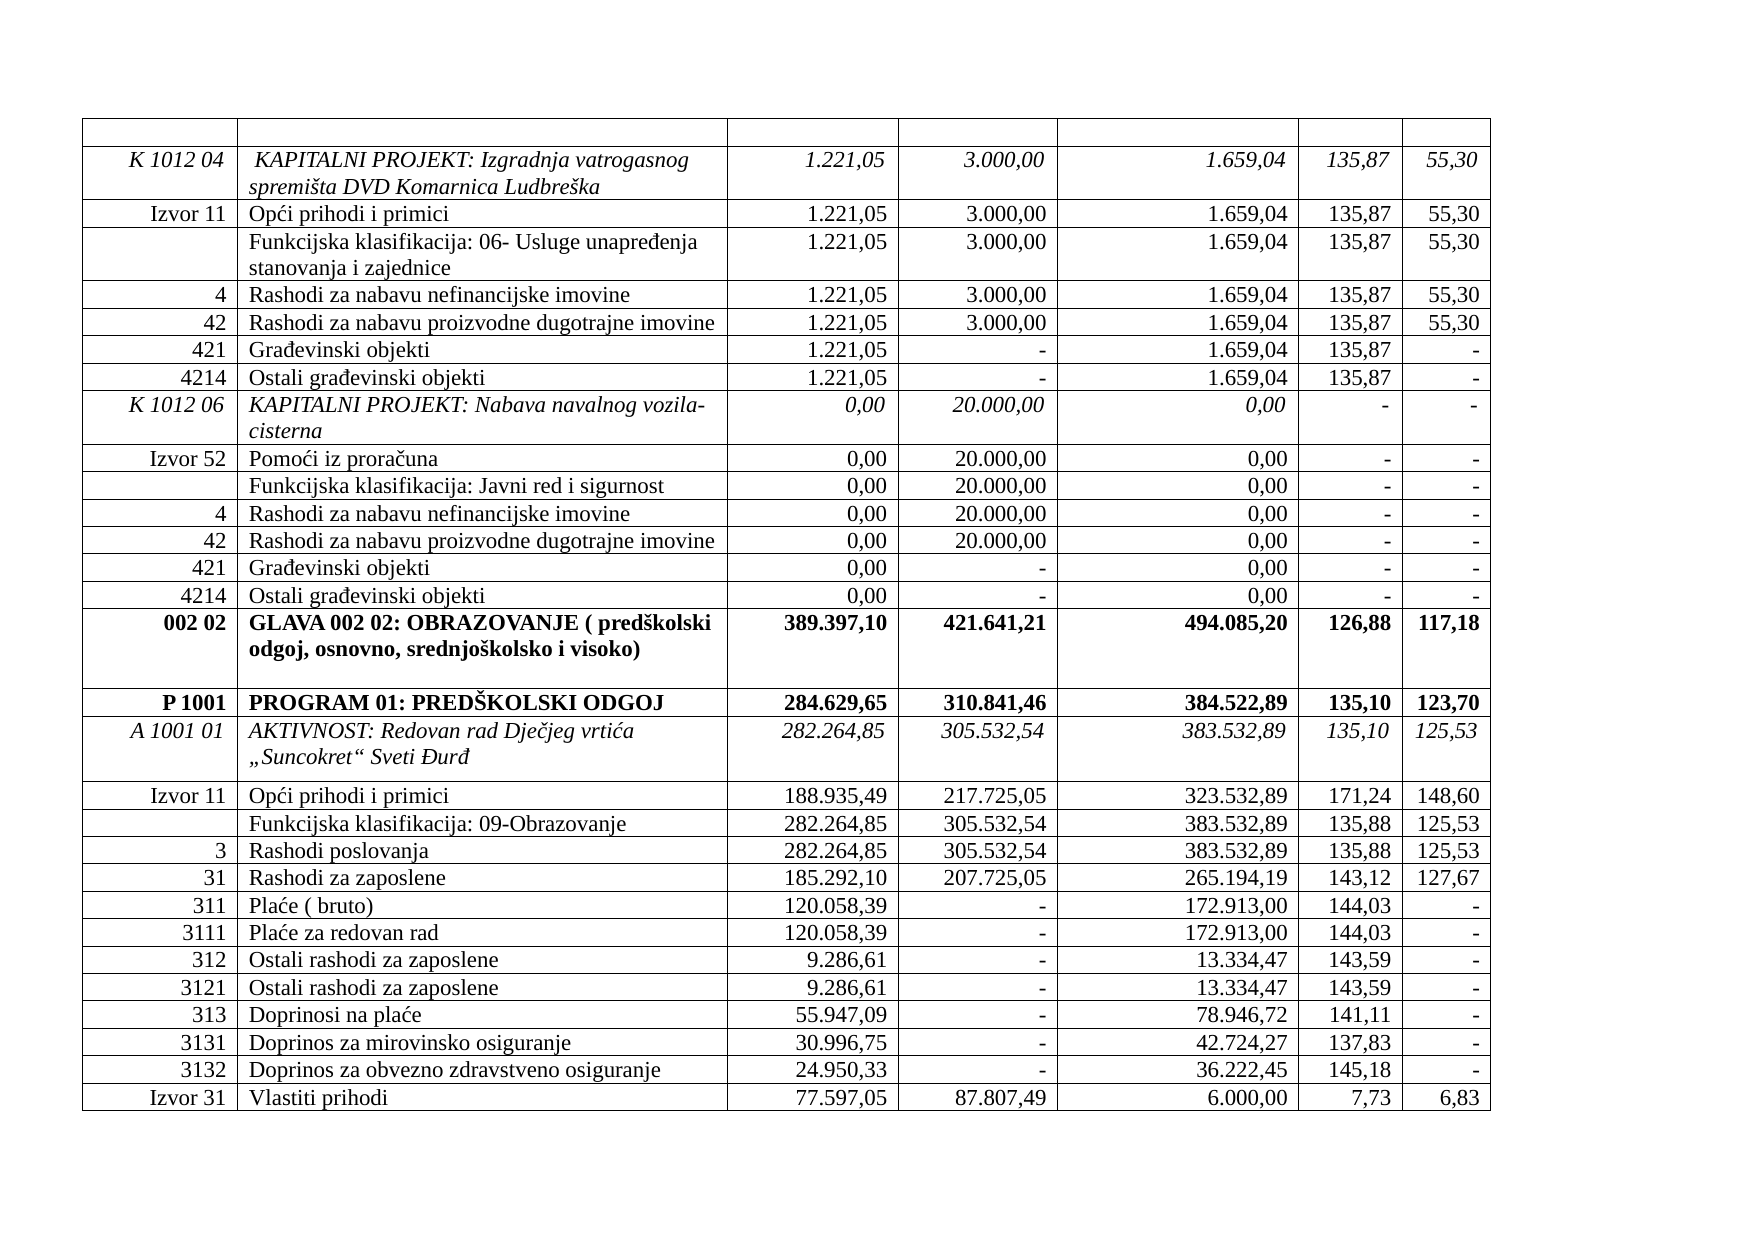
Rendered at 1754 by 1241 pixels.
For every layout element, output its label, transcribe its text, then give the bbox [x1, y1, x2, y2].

table_cell GLAVA 002 02: OBRAZOVANJE ( predškolski odgoj, osnovno, srednjoškolsko i visoko) [238, 609, 727, 688]
table_cell 323.532,89 [1058, 782, 1298, 808]
table_cell 4 [83, 281, 237, 308]
table_cell - [1403, 364, 1490, 390]
table_cell Doprinosi na plaće [238, 1001, 727, 1028]
table_cell 389.397,10 [728, 609, 898, 688]
table_cell 305.532,54 [899, 717, 1057, 781]
table_cell 87.807,49 [899, 1084, 1057, 1110]
table_cell 120.058,39 [728, 919, 898, 946]
table_cell Vlastiti prihodi [238, 1084, 727, 1110]
table_cell 0,00 [1058, 391, 1298, 444]
table_cell [728, 119, 898, 146]
table_cell 0,00 [728, 527, 898, 553]
table_cell 135,87 [1299, 309, 1402, 335]
table_cell 3131 [83, 1029, 237, 1055]
table_cell 172.913,00 [1058, 892, 1298, 918]
table_cell Građevinski objekti [238, 336, 727, 363]
table_cell 0,00 [1058, 527, 1298, 553]
table_cell 384.522,89 [1058, 689, 1298, 716]
table_cell 55,30 [1403, 281, 1490, 308]
table_cell [1058, 119, 1298, 146]
table_cell AKTIVNOST: Redovan rad Dječjeg vrtića „Suncokret“ Sveti Đurđ [238, 717, 727, 781]
table_cell 3111 [83, 919, 237, 946]
table_cell - [1403, 947, 1490, 973]
table_cell Izvor 11 [83, 200, 237, 227]
table_cell 185.292,10 [728, 864, 898, 891]
table_cell 0,00 [1058, 472, 1298, 498]
table_cell 13.334,47 [1058, 947, 1298, 973]
table_cell 135,87 [1299, 200, 1402, 227]
table_cell - [1299, 582, 1402, 608]
table_cell 0,00 [728, 472, 898, 498]
table_cell 135,87 [1299, 147, 1402, 199]
table_cell 282.264,85 [728, 717, 898, 781]
table_cell - [899, 919, 1057, 946]
table_cell 125,53 [1403, 717, 1490, 781]
table_cell 55,30 [1403, 200, 1490, 227]
table_cell 284.629,65 [728, 689, 898, 716]
table_cell 421 [83, 554, 237, 581]
table_cell - [1299, 554, 1402, 581]
table_cell 135,87 [1299, 336, 1402, 363]
table_cell 1.221,05 [728, 228, 898, 280]
table_cell 3.000,00 [899, 281, 1057, 308]
table_cell - [1403, 919, 1490, 946]
table_cell 137,83 [1299, 1029, 1402, 1055]
table_cell Ostali građevinski objekti [238, 582, 727, 608]
table_cell - [899, 554, 1057, 581]
table_cell 383.532,89 [1058, 810, 1298, 836]
table_cell Rashodi za nabavu proizvodne dugotrajne imovine [238, 527, 727, 553]
table_cell - [1403, 336, 1490, 363]
table_cell 126,88 [1299, 609, 1402, 688]
table_cell 3.000,00 [899, 200, 1057, 227]
table_cell PROGRAM 01: PREDŠKOLSKI ODGOJ [238, 689, 727, 716]
table_cell - [1403, 582, 1490, 608]
table_cell - [1403, 892, 1490, 918]
table_cell 383.532,89 [1058, 717, 1298, 781]
table_cell Ostali građevinski objekti [238, 364, 727, 390]
table_cell 1.659,04 [1058, 336, 1298, 363]
table_cell 125,53 [1403, 837, 1490, 863]
table_cell 144,03 [1299, 919, 1402, 946]
table_cell 0,00 [1058, 445, 1298, 471]
table_cell - [899, 582, 1057, 608]
table_cell - [899, 947, 1057, 973]
table_cell Doprinos za obvezno zdravstveno osiguranje [238, 1056, 727, 1082]
table_cell 9.286,61 [728, 974, 898, 1000]
table_cell - [1299, 119, 1402, 146]
table_cell 135,10 [1299, 689, 1402, 716]
table_cell 0,00 [728, 391, 898, 444]
table_cell 78.946,72 [1058, 1001, 1298, 1028]
table_cell - [1403, 472, 1490, 498]
table_cell - [899, 892, 1057, 918]
table_cell - [1299, 472, 1402, 498]
table_cell Rashodi za nabavu proizvodne dugotrajne imovine [238, 309, 727, 335]
table_cell 171,24 [1299, 782, 1402, 808]
table_cell 135,88 [1299, 810, 1402, 836]
table_cell 311 [83, 892, 237, 918]
table_cell 141,11 [1299, 1001, 1402, 1028]
table_cell 31 [83, 864, 237, 891]
table_cell 0,00 [1058, 500, 1298, 526]
table_cell - [899, 364, 1057, 390]
table_cell Plaće za redovan rad [238, 919, 727, 946]
table_cell 265.194,19 [1058, 864, 1298, 891]
table_cell - [1299, 391, 1402, 444]
table_cell 55,30 [1403, 228, 1490, 280]
table_cell 1.659,04 [1058, 200, 1298, 227]
table_cell Rashodi za zaposlene [238, 864, 727, 891]
table_cell Izvor 52 [83, 445, 237, 471]
table_cell - [1403, 445, 1490, 471]
table_cell Rashodi za nabavu nefinancijske imovine [238, 281, 727, 308]
table_cell 0,00 [728, 554, 898, 581]
table_cell 135,10 [1299, 717, 1402, 781]
table_cell Pomoći iz proračuna [238, 445, 727, 471]
table_cell KAPITALNI PROJEKT: Nabava navalnog vozila- cisterna [238, 391, 727, 444]
table_cell - [1299, 445, 1402, 471]
table_cell 3.000,00 [899, 147, 1057, 199]
table_cell 3.000,00 [899, 228, 1057, 280]
table_cell 0,00 [728, 500, 898, 526]
table_cell 144,03 [1299, 892, 1402, 918]
table_cell 217.725,05 [899, 782, 1057, 808]
table_cell 1.659,04 [1058, 309, 1298, 335]
table_cell 4 [83, 500, 237, 526]
table_cell 1.221,05 [728, 336, 898, 363]
table_cell Izvor 31 [83, 1084, 237, 1110]
table_cell Ostali rashodi za zaposlene [238, 974, 727, 1000]
table_cell 282.264,85 [728, 810, 898, 836]
table_cell - [1403, 1029, 1490, 1055]
table_cell 123,70 [1403, 689, 1490, 716]
table_cell 77.597,05 [728, 1084, 898, 1110]
table_cell Rashodi za nabavu nefinancijske imovine [238, 500, 727, 526]
table_cell 135,87 [1299, 281, 1402, 308]
table_cell 383.532,89 [1058, 837, 1298, 863]
table_cell 55,30 [1403, 309, 1490, 335]
table_cell - [1403, 119, 1490, 146]
table_cell - [1403, 527, 1490, 553]
table_cell 305.532,54 [899, 837, 1057, 863]
table_cell 42 [83, 527, 237, 553]
table_cell - [899, 336, 1057, 363]
table_cell 1.221,05 [728, 309, 898, 335]
table_cell 207.725,05 [899, 864, 1057, 891]
table_cell P 1001 [83, 689, 237, 716]
table_cell - [1403, 974, 1490, 1000]
table_cell - [899, 119, 1057, 146]
table_cell 494.085,20 [1058, 609, 1298, 688]
table_cell 1.659,04 [1058, 281, 1298, 308]
table_cell 0,00 [1058, 554, 1298, 581]
table_cell - [1403, 554, 1490, 581]
table_cell 282.264,85 [728, 837, 898, 863]
table_cell - [899, 974, 1057, 1000]
table_cell 1.221,05 [728, 147, 898, 199]
table_cell [83, 119, 237, 146]
table_cell 42.724,27 [1058, 1029, 1298, 1055]
table_cell 1.221,05 [728, 364, 898, 390]
table_cell - [1403, 1001, 1490, 1028]
table_cell 172.913,00 [1058, 919, 1298, 946]
table_cell 36.222,45 [1058, 1056, 1298, 1082]
table_cell K 1012 06 [83, 391, 237, 444]
table_cell 20.000,00 [899, 472, 1057, 498]
table_cell 143,59 [1299, 974, 1402, 1000]
table_cell 313 [83, 1001, 237, 1028]
table_cell 20.000,00 [899, 445, 1057, 471]
table_cell 310.841,46 [899, 689, 1057, 716]
table_cell 312 [83, 947, 237, 973]
table_cell Građevinski objekti [238, 554, 727, 581]
table_cell Izvor 11 [83, 782, 237, 808]
table_cell - [899, 1001, 1057, 1028]
table_cell 13.334,47 [1058, 974, 1298, 1000]
table_cell 421 [83, 336, 237, 363]
table_cell 125,53 [1403, 810, 1490, 836]
table_cell 1.659,04 [1058, 228, 1298, 280]
table_cell 30.996,75 [728, 1029, 898, 1055]
table_cell 002 02 [83, 609, 237, 688]
table_cell 9.286,61 [728, 947, 898, 973]
table_cell Opći prihodi i primici [238, 782, 727, 808]
table_cell 1.659,04 [1058, 147, 1298, 199]
table_cell 4214 [83, 582, 237, 608]
table_cell 42 [83, 309, 237, 335]
table_cell 7,73 [1299, 1084, 1402, 1110]
table_cell Plaće ( bruto) [238, 892, 727, 918]
table_cell [83, 810, 237, 836]
table_cell [83, 228, 237, 280]
table_cell 3132 [83, 1056, 237, 1082]
table_cell Funkcijska klasifikacija: 09-Obrazovanje [238, 810, 727, 836]
table_cell 1.221,05 [728, 200, 898, 227]
table_cell 3121 [83, 974, 237, 1000]
table_cell Ostali rashodi za zaposlene [238, 947, 727, 973]
table_cell 55.947,09 [728, 1001, 898, 1028]
table_cell 6.000,00 [1058, 1084, 1298, 1110]
table_cell 3.000,00 [899, 309, 1057, 335]
table_cell 20.000,00 [899, 391, 1057, 444]
table_cell 143,12 [1299, 864, 1402, 891]
table_cell - [1403, 1056, 1490, 1082]
table_cell - [1299, 500, 1402, 526]
table_cell 135,87 [1299, 228, 1402, 280]
table_cell 6,83 [1403, 1084, 1490, 1110]
table_cell Funkcijska klasifikacija: Javni red i sigurnost [238, 472, 727, 498]
table_cell 421.641,21 [899, 609, 1057, 688]
table_cell [83, 472, 237, 498]
table_cell 0,00 [728, 445, 898, 471]
table_cell 4214 [83, 364, 237, 390]
table_cell Funkcijska klasifikacija: 06- Usluge unapređenja stanovanja i zajednice [238, 228, 727, 280]
table_cell 55,30 [1403, 147, 1490, 199]
table_cell Doprinos za mirovinsko osiguranje [238, 1029, 727, 1055]
table_cell [238, 119, 727, 146]
table_cell K 1012 04 [83, 147, 237, 199]
table_cell 135,87 [1299, 364, 1402, 390]
table_cell - [1299, 527, 1402, 553]
table_cell A 1001 01 [83, 717, 237, 781]
table_cell Opći prihodi i primici [238, 200, 727, 227]
table_cell - [1403, 391, 1490, 444]
table_cell 1.659,04 [1058, 364, 1298, 390]
table_cell 1.221,05 [728, 281, 898, 308]
table_cell 117,18 [1403, 609, 1490, 688]
table_cell 0,00 [1058, 582, 1298, 608]
table_cell 120.058,39 [728, 892, 898, 918]
table_cell 135,88 [1299, 837, 1402, 863]
table_cell 24.950,33 [728, 1056, 898, 1082]
table_cell 305.532,54 [899, 810, 1057, 836]
table_cell - [1403, 500, 1490, 526]
table_cell - [899, 1029, 1057, 1055]
table_cell - [899, 1056, 1057, 1082]
table_cell 3 [83, 837, 237, 863]
table_cell 20.000,00 [899, 527, 1057, 553]
table_cell 0,00 [728, 582, 898, 608]
table_cell 145,18 [1299, 1056, 1402, 1082]
table_cell 127,67 [1403, 864, 1490, 891]
table_cell 188.935,49 [728, 782, 898, 808]
table_cell Rashodi poslovanja [238, 837, 727, 863]
table_cell KAPITALNI PROJEKT: Izgradnja vatrogasnog spremišta DVD Komarnica Ludbreška [238, 147, 727, 199]
table_cell 143,59 [1299, 947, 1402, 973]
table_cell 20.000,00 [899, 500, 1057, 526]
table_cell 148,60 [1403, 782, 1490, 808]
